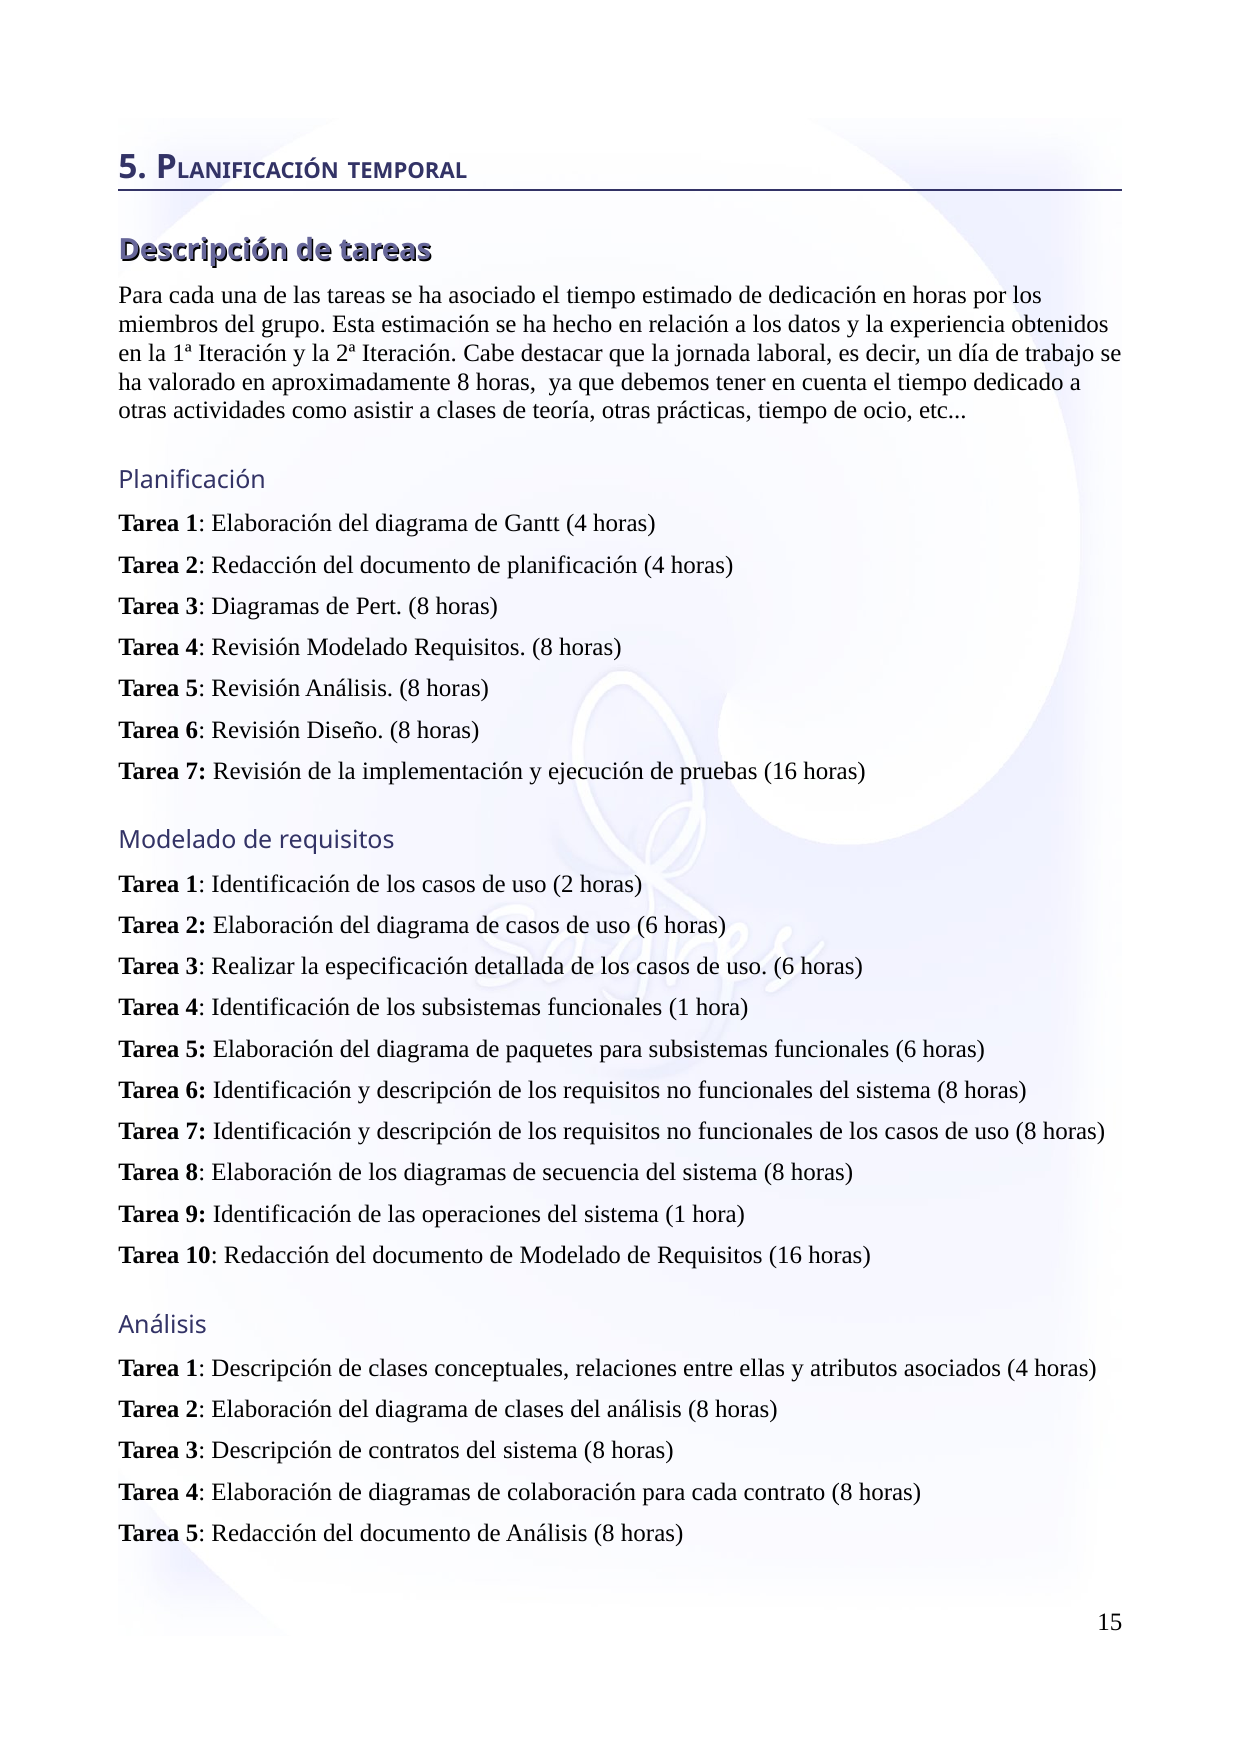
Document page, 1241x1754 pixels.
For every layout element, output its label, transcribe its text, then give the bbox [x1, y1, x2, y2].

text Tarea 8: Elaboración de los diagramas de secuencia del sistema (8 horas) [118, 1157, 1122, 1186]
picture [118, 1269, 1122, 1306]
picture [118, 1104, 1122, 1116]
picture [118, 980, 1122, 992]
picture [118, 1340, 1122, 1353]
picture [118, 661, 1122, 673]
picture [118, 191, 1122, 228]
picture [118, 897, 1122, 910]
picture [118, 537, 1122, 550]
picture [118, 1021, 1122, 1034]
text Tarea 2: Redacción del documento de planificación (4 horas) [118, 550, 1122, 578]
text Tarea 4: Revisión Modelado Requisitos. (8 horas) [118, 632, 1122, 661]
text Tarea 1: Elaboración del diagrama de Gantt (4 horas) [118, 508, 1122, 537]
text Tarea 7: Identificación y descripción de los requisitos no funcionales de los casos de uso (8 horas) [118, 1116, 1122, 1145]
text Tarea 4: Elaboración de diagramas de colaboración para cada contrato (8 horas) [118, 1477, 1122, 1505]
subtitle Planificación [118, 462, 1122, 496]
text Tarea 2: Elaboración del diagrama de clases del análisis (8 horas) [118, 1394, 1122, 1423]
picture [118, 578, 1122, 591]
picture [118, 620, 1122, 632]
text Tarea 2: Elaboración del diagrama de casos de uso (6 horas) [118, 910, 1122, 939]
text Tarea 6: Identificación y descripción de los requisitos no funcionales del sistema (8 horas) [118, 1075, 1122, 1104]
picture [118, 1464, 1122, 1477]
text Tarea 4: Identificación de los subsistemas funcionales (1 hora) [118, 992, 1122, 1021]
picture [118, 743, 1122, 756]
text Tarea 3: Descripción de contratos del sistema (8 horas) [118, 1435, 1122, 1464]
text Tarea 5: Elaboración del diagrama de paquetes para subsistemas funcionales (6 horas) [118, 1034, 1122, 1062]
picture [118, 1382, 1122, 1394]
subtitle Modelado de requisitos [118, 822, 1122, 856]
subtitle Análisis [118, 1306, 1122, 1340]
picture [118, 856, 1122, 869]
text Tarea 9: Identificación de las operaciones del sistema (1 hora) [118, 1199, 1122, 1227]
picture [118, 785, 1122, 822]
picture [118, 1145, 1122, 1157]
picture [118, 118, 1122, 143]
picture [118, 1186, 1122, 1199]
picture [118, 1062, 1122, 1075]
text Tarea 6: Revisión Diseño. (8 horas) [118, 715, 1122, 743]
picture [118, 1423, 1122, 1435]
picture [118, 1505, 1122, 1518]
text Para cada una de las tareas se ha asociado el tiempo estimado de dedicación en horas por los miembros del grupo. Esta estimación se ha hecho en relación a los datos y la experiencia obtenidos en la 1ª Iteración y la 2ª Iteración. Cabe destacar que la jornada laboral, es decir, un día de trabajo se ha valorado en aproximadamente 8 horas, ya que debemos tener en cuenta el tiempo dedicado a otras actividades como asistir a clases de teoría, otras prácticas, tiempo de ocio, etc... [118, 281, 1122, 424]
picture [118, 702, 1122, 715]
picture [118, 1227, 1122, 1240]
subtitle 5. Planificación temporal [118, 143, 1122, 189]
text Tarea 7: Revisión de la implementación y ejecución de pruebas (16 horas) [118, 756, 1122, 785]
picture [118, 268, 1122, 281]
text Tarea 5: Revisión Análisis. (8 horas) [118, 673, 1122, 702]
text Tarea 1: Descripción de clases conceptuales, relaciones entre ellas y atributos asociados (4 horas) [118, 1353, 1122, 1382]
picture [118, 424, 1122, 462]
picture [118, 1547, 1122, 1636]
text Tarea 5: Redacción del documento de Análisis (8 horas) [118, 1518, 1122, 1547]
picture [118, 496, 1122, 508]
text Tarea 3: Diagramas de Pert. (8 horas) [118, 591, 1122, 620]
text Tarea 3: Realizar la especificación detallada de los casos de uso. (6 horas) [118, 951, 1122, 980]
text Tarea 10: Redacción del documento de Modelado de Requisitos (16 horas) [118, 1240, 1122, 1269]
text Tarea 1: Identificación de los casos de uso (2 horas) [118, 869, 1122, 897]
picture [118, 939, 1122, 951]
subtitle Descripción de tareas [118, 228, 1122, 268]
